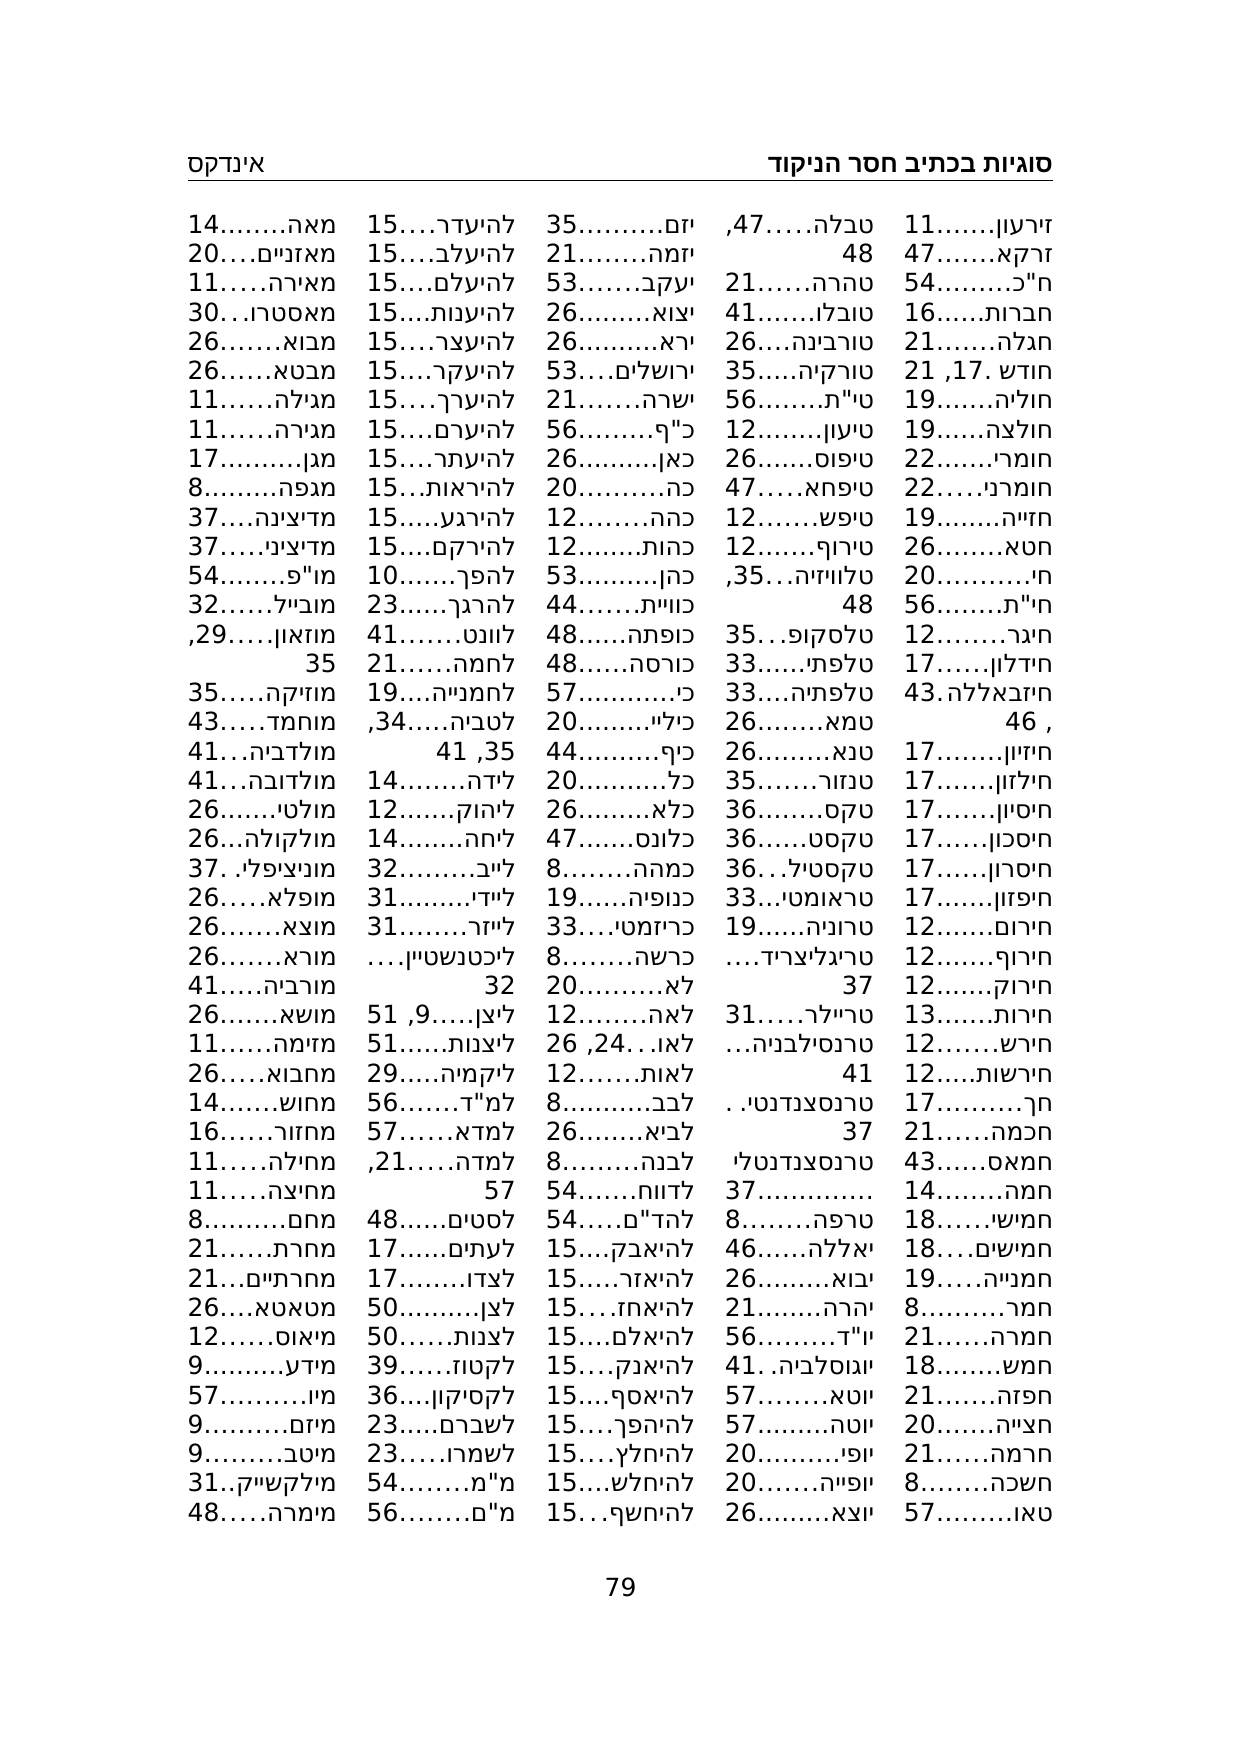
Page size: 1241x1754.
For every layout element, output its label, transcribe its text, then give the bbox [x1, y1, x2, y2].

text להיאזר 15 [546, 1264, 695, 1293]
text לחמנייה 19 [367, 678, 516, 708]
text חיזיון 17 [904, 737, 1053, 766]
text לוונט 41 [367, 620, 516, 649]
text טלסקופ 35 [725, 620, 874, 649]
text חילזון 17 [904, 766, 1053, 795]
text חרמה 21 [904, 1439, 1053, 1469]
text להיהפך 15 [546, 1410, 695, 1439]
text מזימה 11 [187, 1029, 337, 1059]
text טריילר 31 [725, 1000, 874, 1029]
text כ"ף 56 [546, 415, 695, 444]
text חגלה 21 [904, 327, 1053, 356]
text לקסיקון 36 [367, 1381, 516, 1410]
text מוחמד 43 [187, 708, 337, 737]
text מחילה 11 [187, 1147, 337, 1176]
text לדווח 54 [546, 1176, 695, 1205]
text טנא 26 [725, 737, 874, 766]
text כלונס 47 [546, 825, 695, 854]
text טקסטיל 36 [725, 854, 874, 883]
text טלפתי 33 [725, 649, 874, 678]
text מילקשייק 31 [187, 1469, 337, 1498]
text מגפה 8 [187, 473, 337, 503]
text מאה 14 [187, 210, 337, 239]
text חיגר 12 [904, 620, 1053, 649]
text חירש 12 [904, 1029, 1053, 1059]
text לאו 24, 26 [546, 1029, 695, 1059]
text חמנייה 19 [904, 1264, 1053, 1293]
text טובלו 41 [725, 298, 874, 327]
text טרנסצנדנטי 37 [725, 1088, 874, 1147]
text זרקא 47 [904, 239, 1053, 268]
text להירגע 15 [367, 503, 516, 532]
text חמישים 18 [904, 1234, 1053, 1264]
text טריגליצריד 37 [725, 942, 874, 1000]
text טורבינה 26 [725, 327, 874, 356]
text לעתים 17 [367, 1234, 516, 1264]
text לצנות 50 [367, 1322, 516, 1352]
text מיטב 9 [187, 1439, 337, 1469]
text חכמה 21 [904, 1117, 1053, 1147]
text מו"פ 54 [187, 561, 337, 591]
text למדה 21, 57 [367, 1147, 516, 1205]
text להיאבק 15 [546, 1234, 695, 1264]
text טלוויזיה 35, 48 [725, 561, 874, 620]
text יעקב 53 [546, 268, 695, 298]
text לשברם 23 [367, 1410, 516, 1439]
text מולדביה 41 [187, 737, 337, 766]
text כה 20 [546, 473, 695, 503]
text טרפה 8 [725, 1205, 874, 1234]
text ליידי 31 [367, 883, 516, 912]
text יאללה 46 [725, 1234, 874, 1264]
text כורסה 48 [546, 649, 695, 678]
text יו"ד 56 [725, 1322, 874, 1352]
text מאזניים 20 [187, 239, 337, 268]
text מיאוס 12 [187, 1322, 337, 1352]
text להיעתר 15 [367, 444, 516, 473]
text חמאס 43 [904, 1147, 1053, 1176]
text מגילה 11 [187, 386, 337, 415]
text מולטי 26 [187, 795, 337, 825]
text לבנה 8 [546, 1147, 695, 1176]
text חירות 13 [904, 1000, 1053, 1029]
text טהרה 21 [725, 268, 874, 298]
text מגירה 11 [187, 415, 337, 444]
text להרגך 23 [367, 591, 516, 620]
text חמה 14 [904, 1176, 1053, 1205]
text להיעקר 15 [367, 356, 516, 386]
text חך 17 [904, 1088, 1053, 1117]
text למ"ד 56 [367, 1088, 516, 1117]
text לצן 50 [367, 1293, 516, 1322]
text כי 57 [546, 678, 695, 708]
text חמרה 21 [904, 1322, 1053, 1352]
text כמהה 8 [546, 854, 695, 883]
text ליצן 9, 51 [367, 1000, 516, 1029]
text כרשה 8 [546, 942, 695, 971]
text מוצא 26 [187, 912, 337, 942]
text יוצא 26 [725, 1498, 874, 1527]
text מאירה 11 [187, 268, 337, 298]
text מבטא 26 [187, 356, 337, 386]
text טאו 57 [904, 1498, 1053, 1527]
text יוגוסלביה 41 [725, 1352, 874, 1381]
text חירשות 12 [904, 1059, 1053, 1088]
text כהות 12 [546, 532, 695, 561]
text יזם 35 [546, 210, 695, 239]
text יופי 20 [725, 1439, 874, 1469]
text לקטוז 39 [367, 1352, 516, 1381]
text טרנסילבניה 41 [725, 1029, 874, 1088]
text מחבוא 26 [187, 1059, 337, 1088]
text טרנסצנדנטלי 37 [725, 1147, 874, 1205]
text מיזם 9 [187, 1410, 337, 1439]
text חידלון 17 [904, 649, 1053, 678]
text כריזמטי 33 [546, 912, 695, 942]
text מורא 26 [187, 942, 337, 971]
text טי"ת 56 [725, 386, 874, 415]
text לשמרו 23 [367, 1439, 516, 1469]
text חצייה 20 [904, 1410, 1053, 1439]
text יוטא 57 [725, 1381, 874, 1410]
text חיסיון 17 [904, 795, 1053, 825]
text ירושלים 53 [546, 356, 695, 386]
text מובייל 32 [187, 591, 337, 620]
text לביא 26 [546, 1117, 695, 1147]
text להיאסף 15 [546, 1381, 695, 1410]
text ליצנות 51 [367, 1029, 516, 1059]
text יהרה 21 [725, 1293, 874, 1322]
text לחמה 21 [367, 649, 516, 678]
text להיעצר 15 [367, 327, 516, 356]
text לבב 8 [546, 1088, 695, 1117]
text חירוף 12 [904, 942, 1053, 971]
text ליחה 14 [367, 825, 516, 854]
text מ"מ 54 [367, 1469, 516, 1498]
text מחיצה 11 [187, 1176, 337, 1205]
text חפזה 21 [904, 1381, 1053, 1410]
text ליהוק 12 [367, 795, 516, 825]
text מורביה 41 [187, 971, 337, 1000]
text יופייה 20 [725, 1469, 874, 1498]
text לייזר 31 [367, 912, 516, 942]
text חשכה 8 [904, 1469, 1053, 1498]
text חיסכון 17 [904, 825, 1053, 854]
text להפך 10 [367, 561, 516, 591]
text ליקמיה 29 [367, 1059, 516, 1088]
text מבוא 26 [187, 327, 337, 356]
text מוניציפלי 37 [187, 854, 337, 883]
text להיערך 15 [367, 386, 516, 415]
text טבלה 47, 48 [725, 210, 874, 268]
text טמא 26 [725, 708, 874, 737]
text חמר 8 [904, 1293, 1053, 1322]
text כיף 44 [546, 737, 695, 766]
text חטא 26 [904, 532, 1053, 561]
text מטאטא 26 [187, 1293, 337, 1322]
text ישרה 21 [546, 386, 695, 415]
text חומרי 22 [904, 444, 1053, 473]
text זירעון 11 [904, 210, 1053, 239]
text חולצה 19 [904, 415, 1053, 444]
text להיערם 15 [367, 415, 516, 444]
text להיחלש 15 [546, 1469, 695, 1498]
text חירום 12 [904, 912, 1053, 942]
text טקס 36 [725, 795, 874, 825]
text למדא 57 [367, 1117, 516, 1147]
text כיליי 20 [546, 708, 695, 737]
text מידע 9 [187, 1352, 337, 1381]
text טירוף 12 [725, 532, 874, 561]
text מגן 17 [187, 444, 337, 473]
text כל 20 [546, 766, 695, 795]
text טקסט 36 [725, 825, 874, 854]
text להיעדר 15 [367, 210, 516, 239]
text חודש 17, 21 [904, 356, 1053, 386]
text טיפש 12 [725, 503, 874, 532]
text חמישי 18 [904, 1205, 1053, 1234]
text יצוא 26 [546, 298, 695, 327]
text חי"ת 56 [904, 591, 1053, 620]
text לצדו 17 [367, 1264, 516, 1293]
text מחרת 21 [187, 1234, 337, 1264]
text ירא 26 [546, 327, 695, 356]
text להיאלם 15 [546, 1322, 695, 1352]
text כלא 26 [546, 795, 695, 825]
text טיעון 12 [725, 415, 874, 444]
text טורקיה 35 [725, 356, 874, 386]
text מיו 57 [187, 1381, 337, 1410]
text מחם 8 [187, 1205, 337, 1234]
text חי 20 [904, 561, 1053, 591]
text מחזור 16 [187, 1117, 337, 1147]
text להיעלם 15 [367, 268, 516, 298]
text טלפתיה 33 [725, 678, 874, 708]
text להיחלץ 15 [546, 1439, 695, 1469]
text לסטים 48 [367, 1205, 516, 1234]
text להירקם 15 [367, 532, 516, 561]
text חיזבאללה 43, 46 [904, 678, 1053, 737]
text חיפזון 17 [904, 883, 1053, 912]
text חברות 16 [904, 298, 1053, 327]
text לאות 12 [546, 1059, 695, 1088]
text מאסטרו 30 [187, 298, 337, 327]
text ח"כ 54 [904, 268, 1053, 298]
text מ"ם 56 [367, 1498, 516, 1527]
text כופתה 48 [546, 620, 695, 649]
text טראומטי 33 [725, 883, 874, 912]
text כאן 26 [546, 444, 695, 473]
text חומרני 22 [904, 473, 1053, 503]
text לייב 32 [367, 854, 516, 883]
text להיחשף 15 [546, 1498, 695, 1527]
text חזייה 19 [904, 503, 1053, 532]
text טיפחא 47 [725, 473, 874, 503]
text לטביה 34, 35, 41 [367, 708, 516, 766]
text טיפוס 26 [725, 444, 874, 473]
text להיאחז 15 [546, 1293, 695, 1322]
text להיעלב 15 [367, 239, 516, 268]
text מדיציני 37 [187, 532, 337, 561]
text מחוש 14 [187, 1088, 337, 1117]
text מוזאון 29, 35 [187, 620, 337, 678]
text טנזור 35 [725, 766, 874, 795]
text לא 20 [546, 971, 695, 1000]
text יוטה 57 [725, 1410, 874, 1439]
text ליכטנשטיין 32 [367, 942, 516, 1000]
text להיאנק 15 [546, 1352, 695, 1381]
text כנופיה 19 [546, 883, 695, 912]
text חוליה 19 [904, 386, 1053, 415]
text כהה 12 [546, 503, 695, 532]
text מופלא 26 [187, 883, 337, 912]
text מולדובה 41 [187, 766, 337, 795]
text חיסרון 17 [904, 854, 1053, 883]
text לאה 12 [546, 1000, 695, 1029]
text להיענות 15 [367, 298, 516, 327]
text להיראות 15 [367, 473, 516, 503]
text יזמה 21 [546, 239, 695, 268]
text מדיצינה 37 [187, 503, 337, 532]
text כוויית 44 [546, 591, 695, 620]
text מוזיקה 35 [187, 678, 337, 708]
text יבוא 26 [725, 1264, 874, 1293]
text מימרה 48 [187, 1498, 337, 1527]
text כהן 53 [546, 561, 695, 591]
text חירוק 12 [904, 971, 1053, 1000]
text מושא 26 [187, 1000, 337, 1029]
text טרוניה 19 [725, 912, 874, 942]
text לידה 14 [367, 766, 516, 795]
text חמש 18 [904, 1352, 1053, 1381]
text להד"ם 54 [546, 1205, 695, 1234]
text מחרתיים 21 [187, 1264, 337, 1293]
text מולקולה 26 [187, 825, 337, 854]
